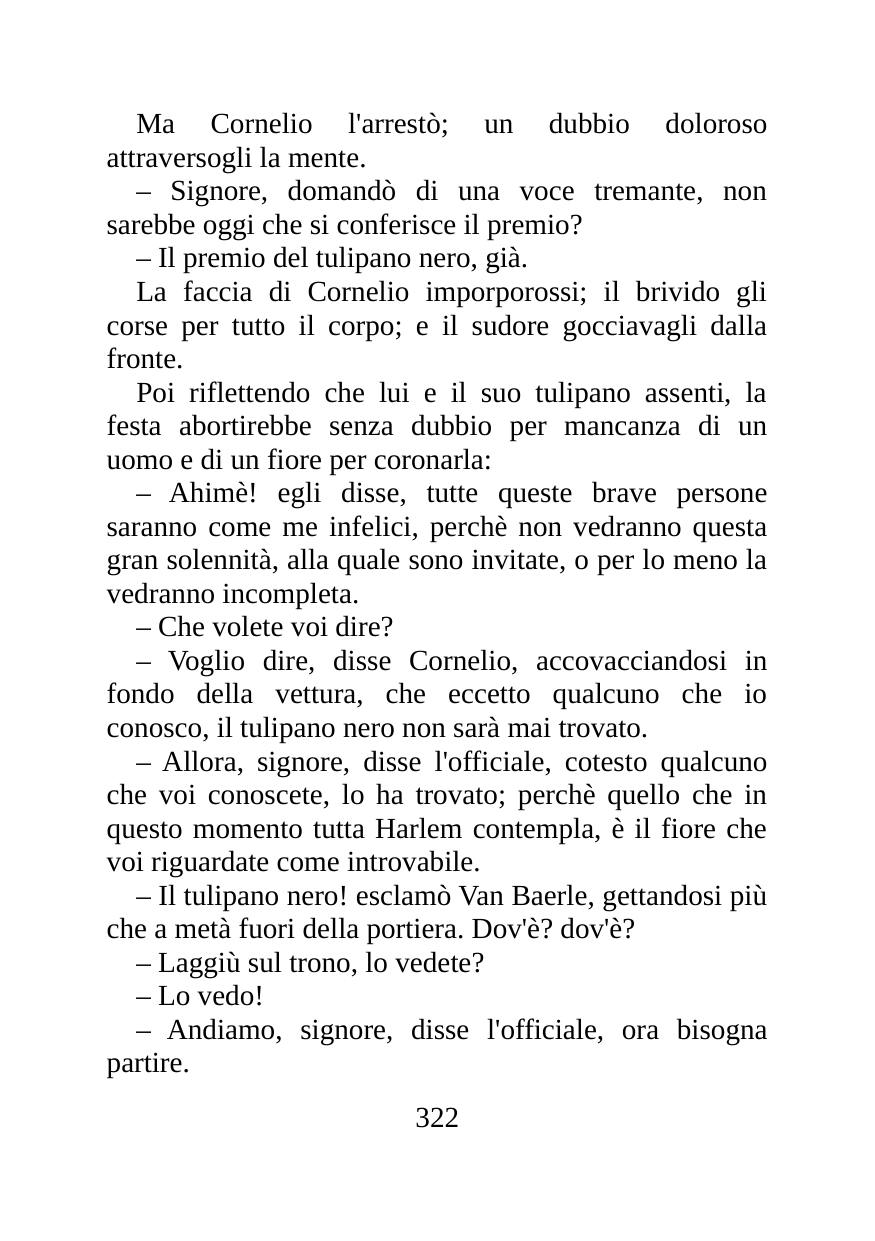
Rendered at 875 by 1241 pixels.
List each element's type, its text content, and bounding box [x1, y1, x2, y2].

text ‒ Il premio del tulipano nero, già. [106, 241, 768, 274]
text ‒ Voglio dire, disse Cornelio, accovacciandosi in fondo della vettura, che eccetto qualcuno che io conosco, il tulipano nero non sarà mai trovato. [106, 643, 768, 744]
text ‒ Signore, domandò di una voce tremante, non sarebbe oggi che si conferisce il premio? [106, 173, 768, 241]
text ‒ Laggiù sul trono, lo vedete? [106, 945, 768, 978]
text La faccia di Cornelio imporporossi; il brivido gli corse per tutto il corpo; e il sudore gocciavagli dalla fronte. [106, 274, 768, 375]
text ‒ Il tulipano nero! esclamò Van Baerle, gettandosi più che a metà fuori della portiera. Dov'è? dov'è? [106, 878, 768, 945]
text ‒ Allora, signore, disse l'officiale, cotesto qualcuno che voi conoscete, lo ha trovato; perchè quello che in questo momento tutta Harlem contempla, è il fiore che voi riguardate come introvabile. [106, 744, 768, 878]
text Poi riflettendo che lui e il suo tulipano assenti, la festa abortirebbe senza dubbio per mancanza di un uomo e di un fiore per coronarla: [106, 375, 768, 475]
text ‒ Che volete voi dire? [106, 609, 768, 643]
text ‒ Andiamo, signore, disse l'officiale, ora bisogna partire. [106, 1012, 768, 1079]
text ‒ Ahimè! egli disse, tutte queste brave persone saranno come me infelici, perchè non vedranno questa gran solennità, alla quale sono invitate, o per lo meno la vedranno incompleta. [106, 475, 768, 609]
text Ma Cornelio l'arrestò; un dubbio doloroso attraversogli la mente. [106, 106, 768, 173]
text ‒ Lo vedo! [106, 978, 768, 1012]
